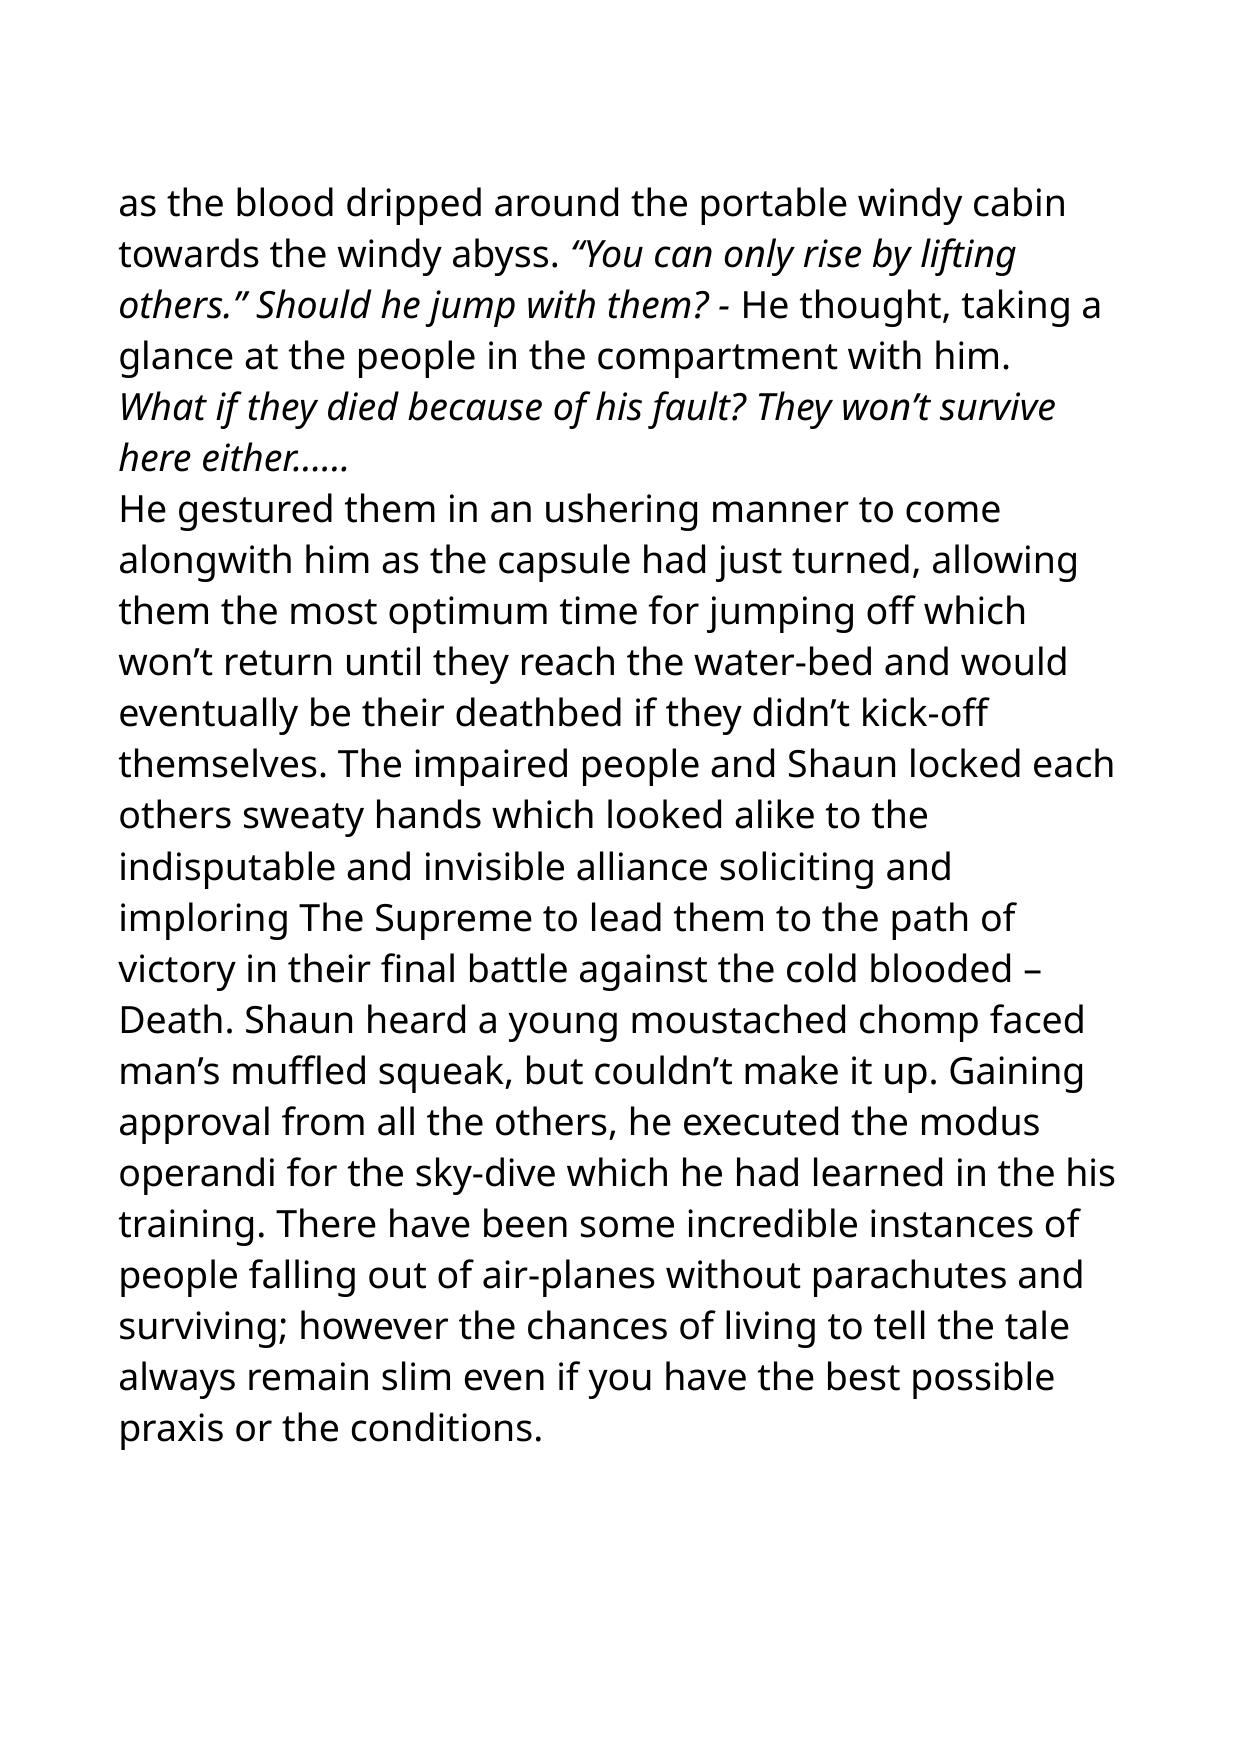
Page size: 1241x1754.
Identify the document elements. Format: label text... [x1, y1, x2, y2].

text as the blood dripped around the portable windy cabin towards the windy abyss. “You can only rise by lifting others.” Should he jump with them? - He thought, taking a glance at the people in the compartment with him. What if they died because of his fault? They won’t survive here either...... [118, 176, 1122, 483]
text He gestured them in an ushering manner to come alongwith him as the capsule had just turned, allowing them the most optimum time for jumping off which won’t return until they reach the water-bed and would eventually be their deathbed if they didn’t kick-off themselves. The impaired people and Shaun locked each others sweaty hands which looked alike to the indisputable and invisible alliance soliciting and imploring The Supreme to lead them to the path of victory in their final battle against the cold blooded – Death. Shaun heard a young moustached chomp faced man’s muffled squeak, but couldn’t make it up. Gaining approval from all the others, he executed the modus operandi for the sky-dive which he had learned in the his training. There have been some incredible instances of people falling out of air-planes without parachutes and surviving; however the chances of living to tell the tale always remain slim even if you have the best possible praxis or the conditions. [118, 483, 1122, 1452]
